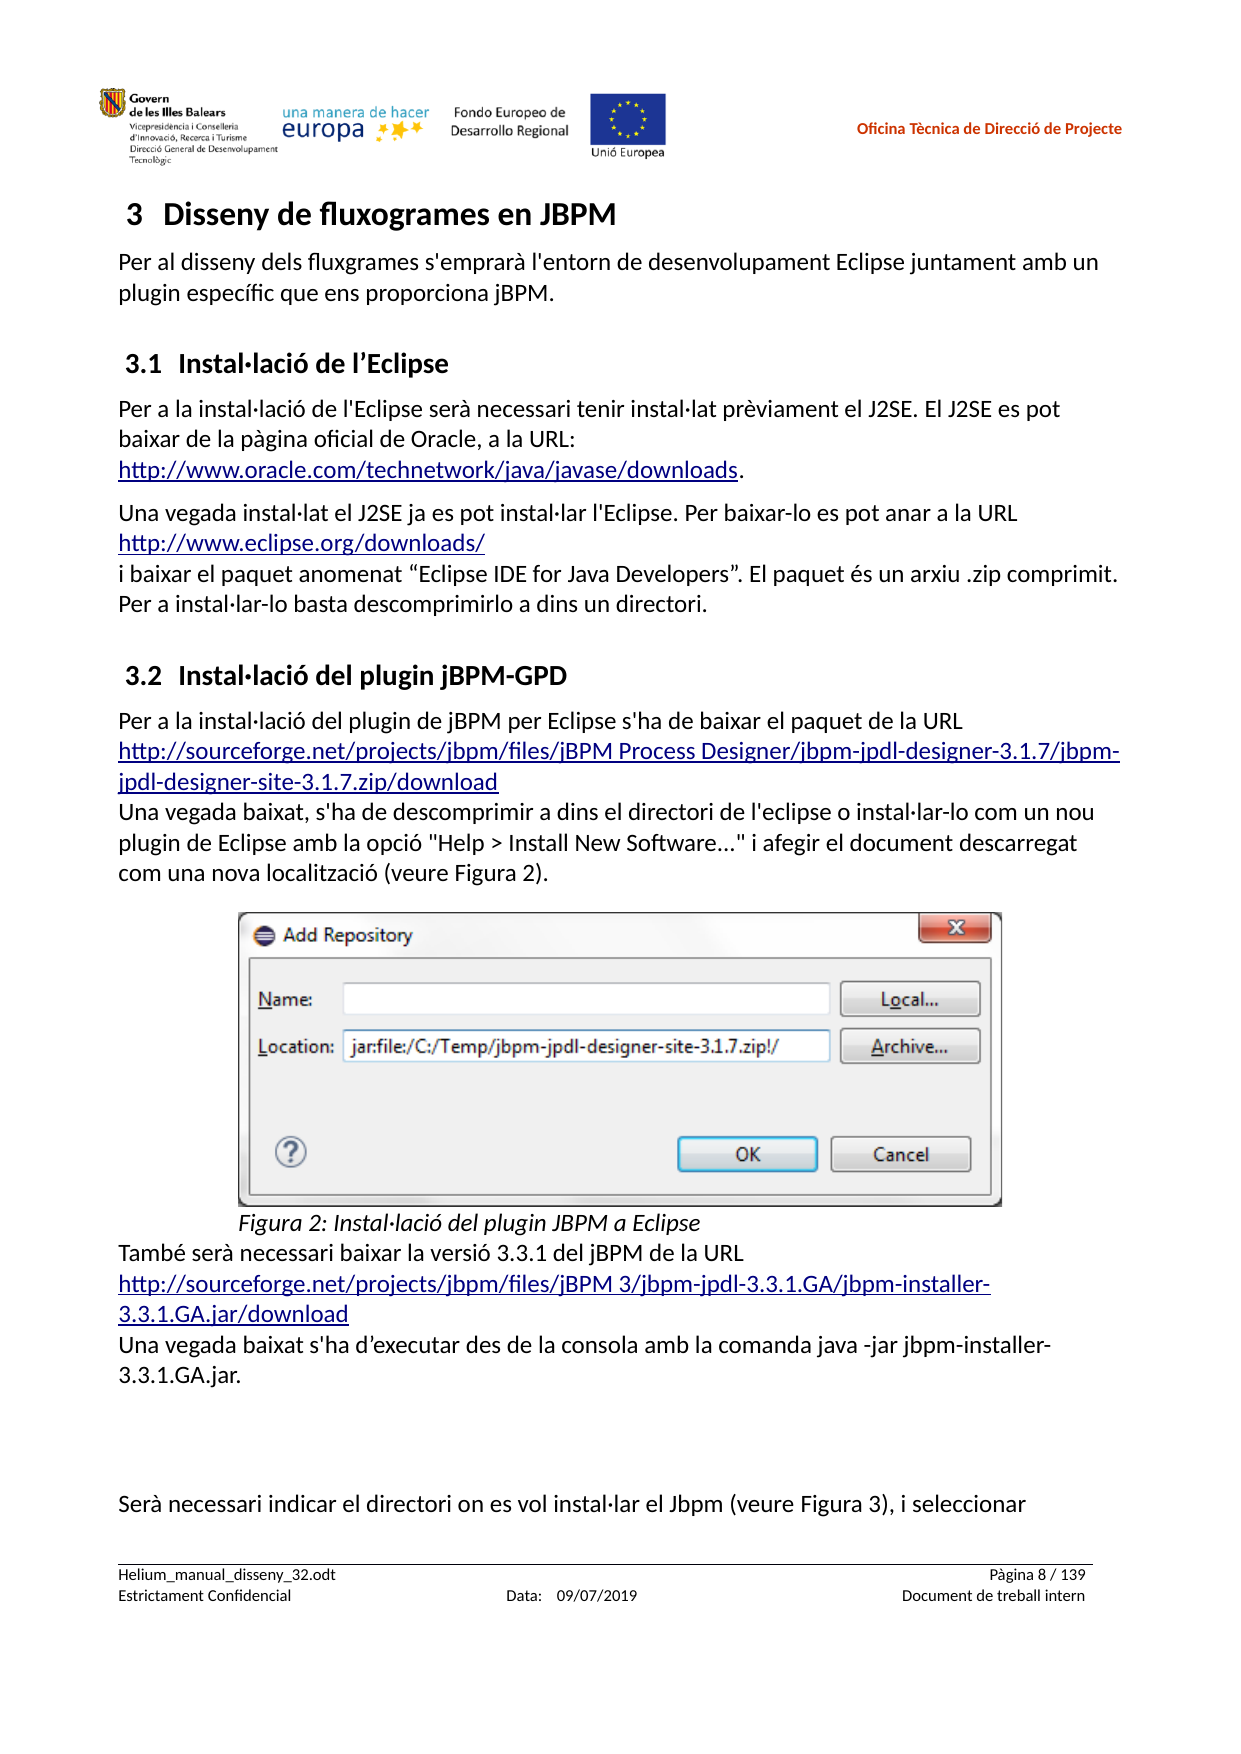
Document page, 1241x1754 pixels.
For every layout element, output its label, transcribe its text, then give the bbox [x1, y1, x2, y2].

text Per al disseny dels fluxgrames s'emprarà l'entorn de desenvolupament Eclipse juntament amb un plugin específic que ens proporciona jBPM. [118, 246, 1122, 307]
subtitle Instal·lació del plugin jBPM-GPD [118, 657, 1122, 692]
subtitle Disseny de fluxogrames en JBPM [118, 193, 1122, 234]
text http://www.oracle.com/technetwork/java/javase/downloads. [118, 454, 1122, 484]
picture [238, 912, 1003, 1207]
text Una vegada instal·lat el J2SE ja es pot instal·lar l'Eclipse. Per baixar-lo es pot anar a la URL http://www.eclipse.org/downloads/ i baixar el paquet anomenat “Eclipse IDE for Java Developers”. El paquet és un arxiu .zip comprimit. Per a instal·lar-lo basta descomprimirlo a dins un directori. [118, 497, 1122, 619]
picture [99, 87, 668, 166]
subtitle Instal·lació de l’Eclipse [118, 345, 1122, 381]
text Per a la instal·lació del plugin de jBPM per Eclipse s'ha de baixar el paquet de la URL http://sourceforge.net/projects/jbpm/files/jBPM Process Designer/jbpm-jpdl-designer-3.1.7/jbpm-jpdl-designer-site-3.1.7.zip/download Una vegada baixat, s'ha de descomprimir a dins el directori de l'eclipse o instal·lar-lo com un nou plugin de Eclipse amb la opció "Help > Install New Software..." i afegir el document descarregat com una nova localització (veure Figura 2). [118, 705, 1122, 888]
text Per a la instal·lació de l'Eclipse serà necessari tenir instal·lat prèviament el J2SE. El J2SE es pot baixar de la pàgina oficial de Oracle, a la URL: [118, 393, 1122, 454]
text Figura 2: Instal·lació del plugin JBPM a Eclipse [238, 1207, 1002, 1237]
text Serà necessari indicar el directori on es vol instal·lar el Jbpm (veure Figura 3), i seleccionar [118, 1488, 1122, 1519]
text També serà necessari baixar la versió 3.3.1 del jBPM de la URL http://sourceforge.net/projects/jbpm/files/jBPM 3/jbpm-jpdl-3.3.1.GA/jbpm-installer-3.3.1.GA.jar/download Una vegada baixat s'ha d’executar des de la consola amb la comanda java -jar jbpm-installer-3.3.1.GA.jar. [118, 900, 1122, 1390]
